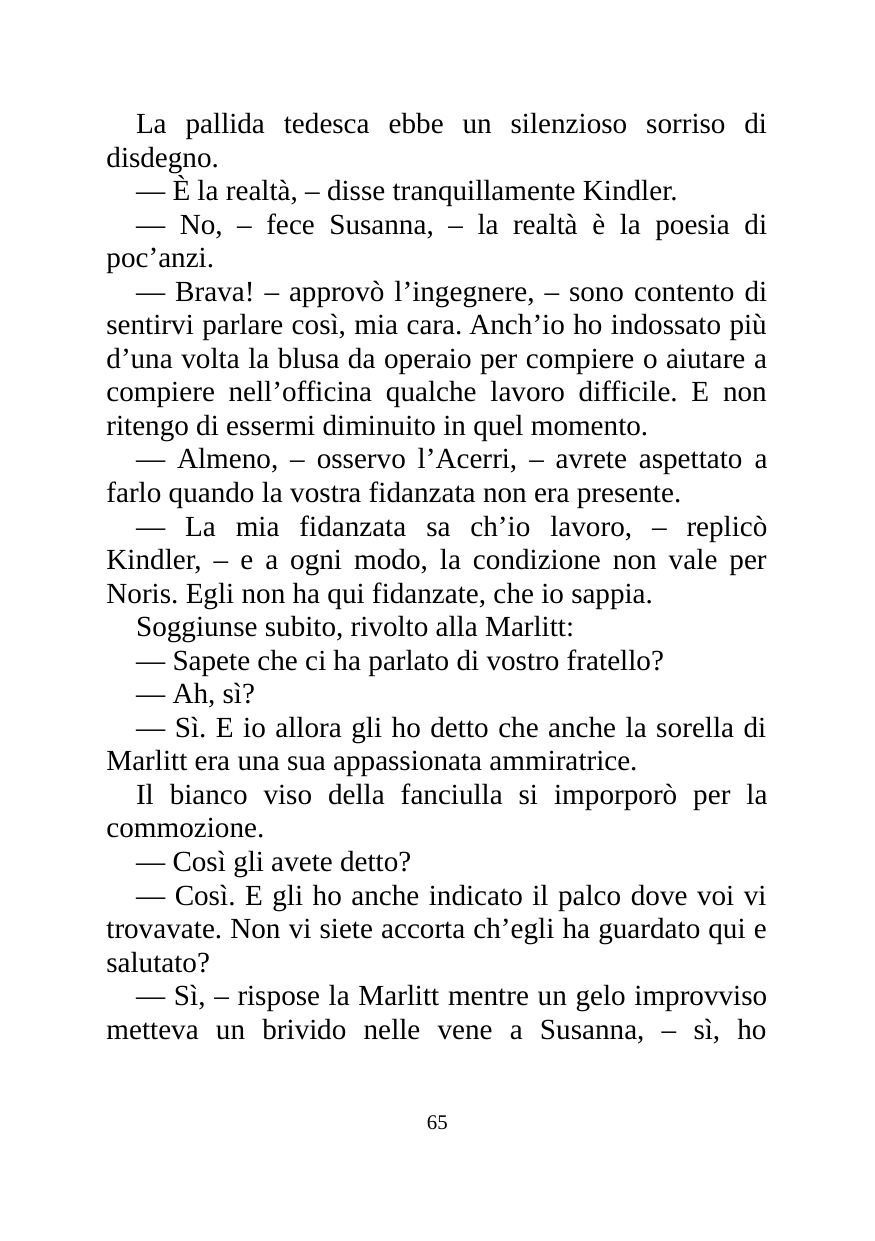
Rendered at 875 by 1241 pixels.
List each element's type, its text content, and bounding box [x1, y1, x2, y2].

text La pallida tedesca ebbe un silenzioso sorriso di disdegno. [106, 106, 768, 173]
text — Ah, sì? [106, 676, 768, 710]
text Soggiunse subito, rivolto alla Marlitt: [106, 609, 768, 643]
text — Almeno, – osservo l’Acerri, – avrete aspettato a farlo quando la vostra fidanzata non era presente. [106, 442, 768, 509]
text — Così. E gli ho anche indicato il palco dove voi vi trovavate. Non vi siete accorta ch’egli ha guardato qui e salutato? [106, 878, 768, 978]
text — Sapete che ci ha parlato di vostro fratello? [106, 643, 768, 676]
text — No, – fece Susanna, – la realtà è la poesia di poc’anzi. [106, 207, 768, 274]
text — La mia fidanzata sa ch’io lavoro, – replicò Kindler, – e a ogni modo, la condizione non vale per Noris. Egli non ha qui fidanzate, che io sappia. [106, 509, 768, 609]
text Il bianco viso della fanciulla si imporporò per la commozione. [106, 777, 768, 844]
text — Così gli avete detto? [106, 844, 768, 878]
text — Brava! – approvò l’ingegnere, – sono contento di sentirvi parlare così, mia cara. Anch’io ho indossato più d’una volta la blusa da operaio per compiere o aiutare a compiere nell’officina qualche lavoro difficile. E non ritengo di essermi diminuito in quel momento. [106, 274, 768, 442]
text — Sì. E io allora gli ho detto che anche la sorella di Marlitt era una sua appassionata ammiratrice. [106, 710, 768, 777]
text — Sì, – rispose la Marlitt mentre un gelo improvviso metteva un brivido nelle vene a Susanna, – sì, ho [106, 978, 768, 1045]
text — È la realtà, – disse tranquillamente Kindler. [106, 173, 768, 207]
